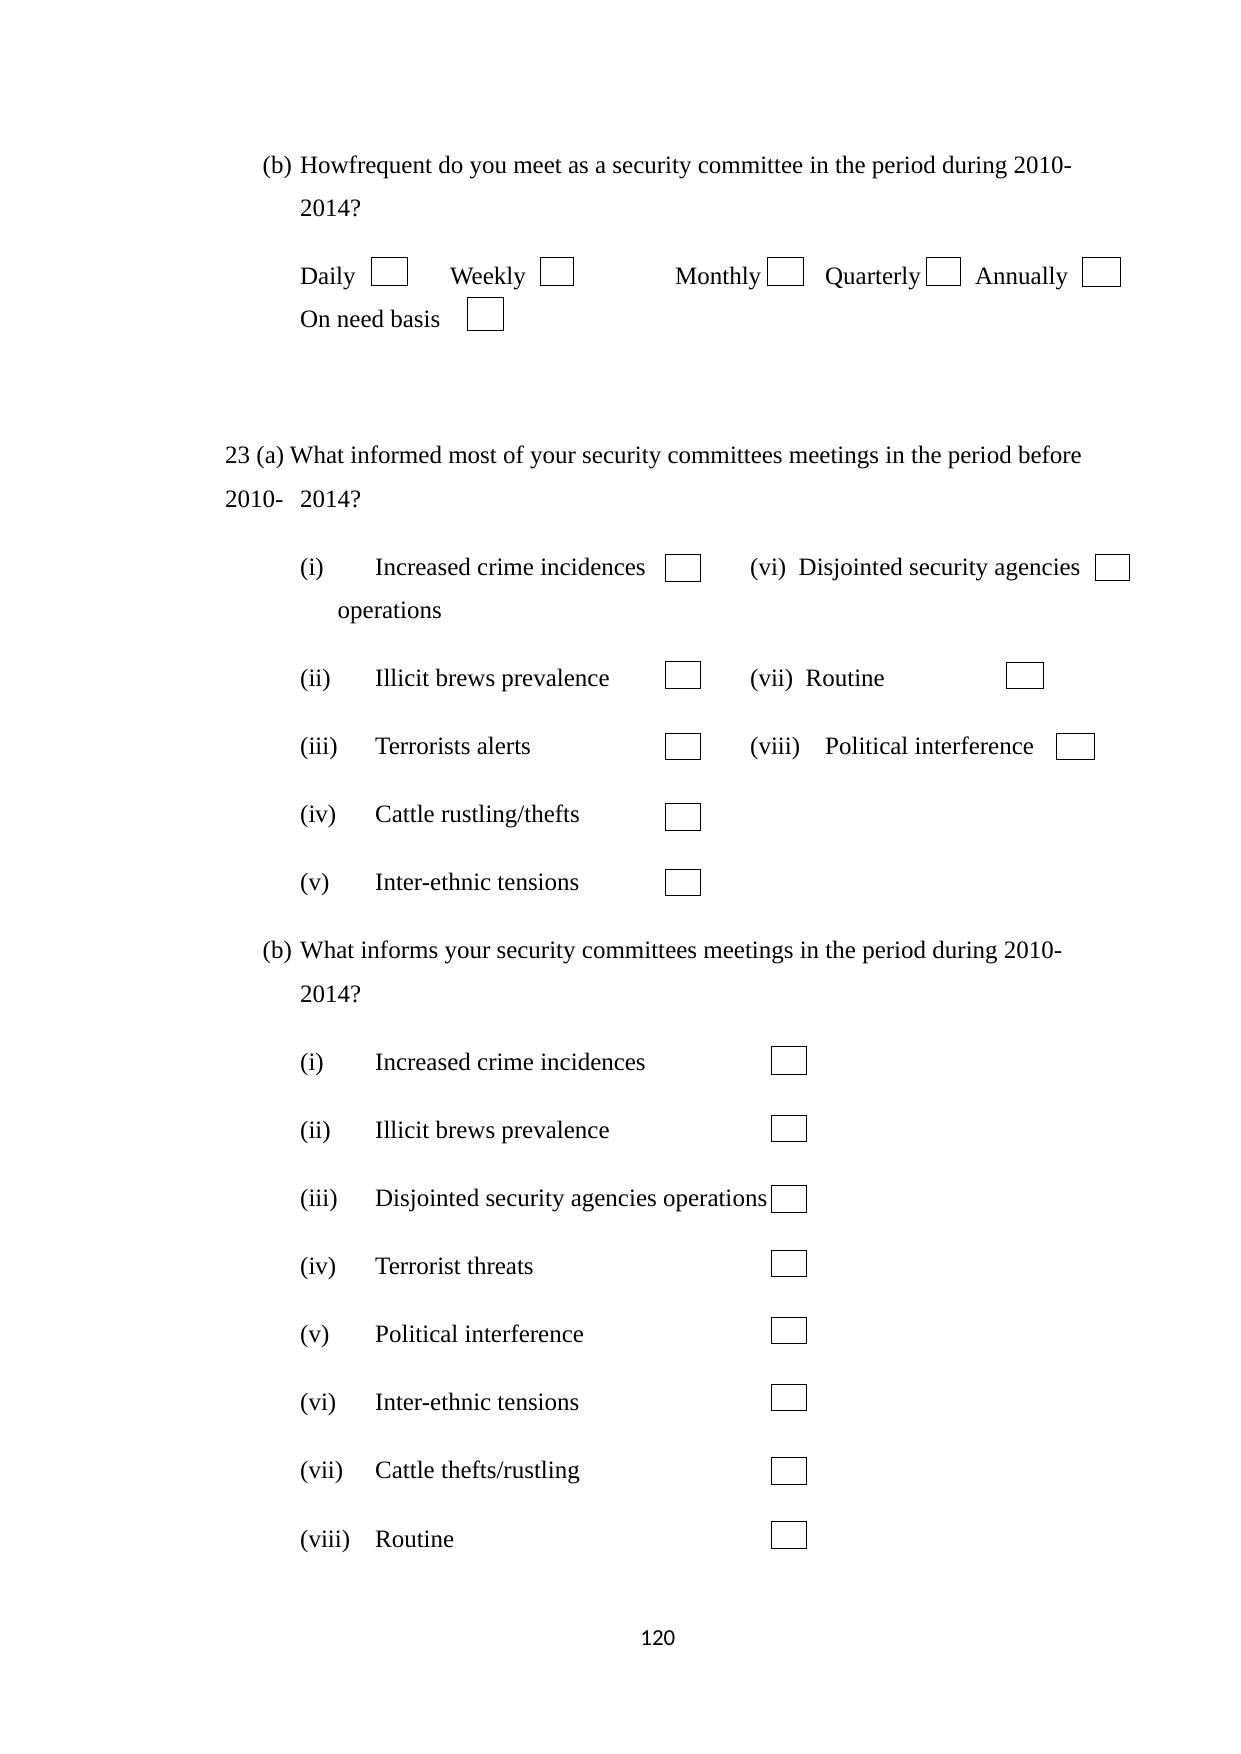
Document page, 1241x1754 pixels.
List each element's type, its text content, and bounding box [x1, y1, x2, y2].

list Inter-ethnic tensions [300, 1387, 1090, 1416]
list Disjointed security agencies operations [300, 1183, 1090, 1212]
list Howfrequent do you meet as a security committee in the period during 2010-2014? [262, 150, 1090, 222]
list Terrorists alerts (viii) Political interference [300, 731, 1090, 760]
list Increased crime incidences [300, 1047, 1090, 1076]
list Daily Weekly Monthly Quarterly Annually On need basis [262, 261, 1090, 333]
list Inter-ethnic tensions [300, 867, 1090, 896]
list Routine [300, 1524, 1090, 1552]
list What informs your security committees meetings in the period during 2010-2014? [262, 936, 1090, 1007]
list Cattle thefts/rustling [300, 1456, 1090, 1484]
list Political interference [300, 1319, 1090, 1348]
list Cattle rustling/thefts [300, 799, 1090, 828]
list Illicit brews prevalence (vii) Routine [300, 663, 1090, 692]
list 23 (a) What informed most of your security committees meetings in the period before 2010- 2014? [225, 441, 1090, 512]
list Increased crime incidences (vi) Disjointed security agencies operations [300, 552, 1090, 624]
list Terrorist threats [300, 1251, 1090, 1280]
list Illicit brews prevalence [300, 1115, 1090, 1144]
